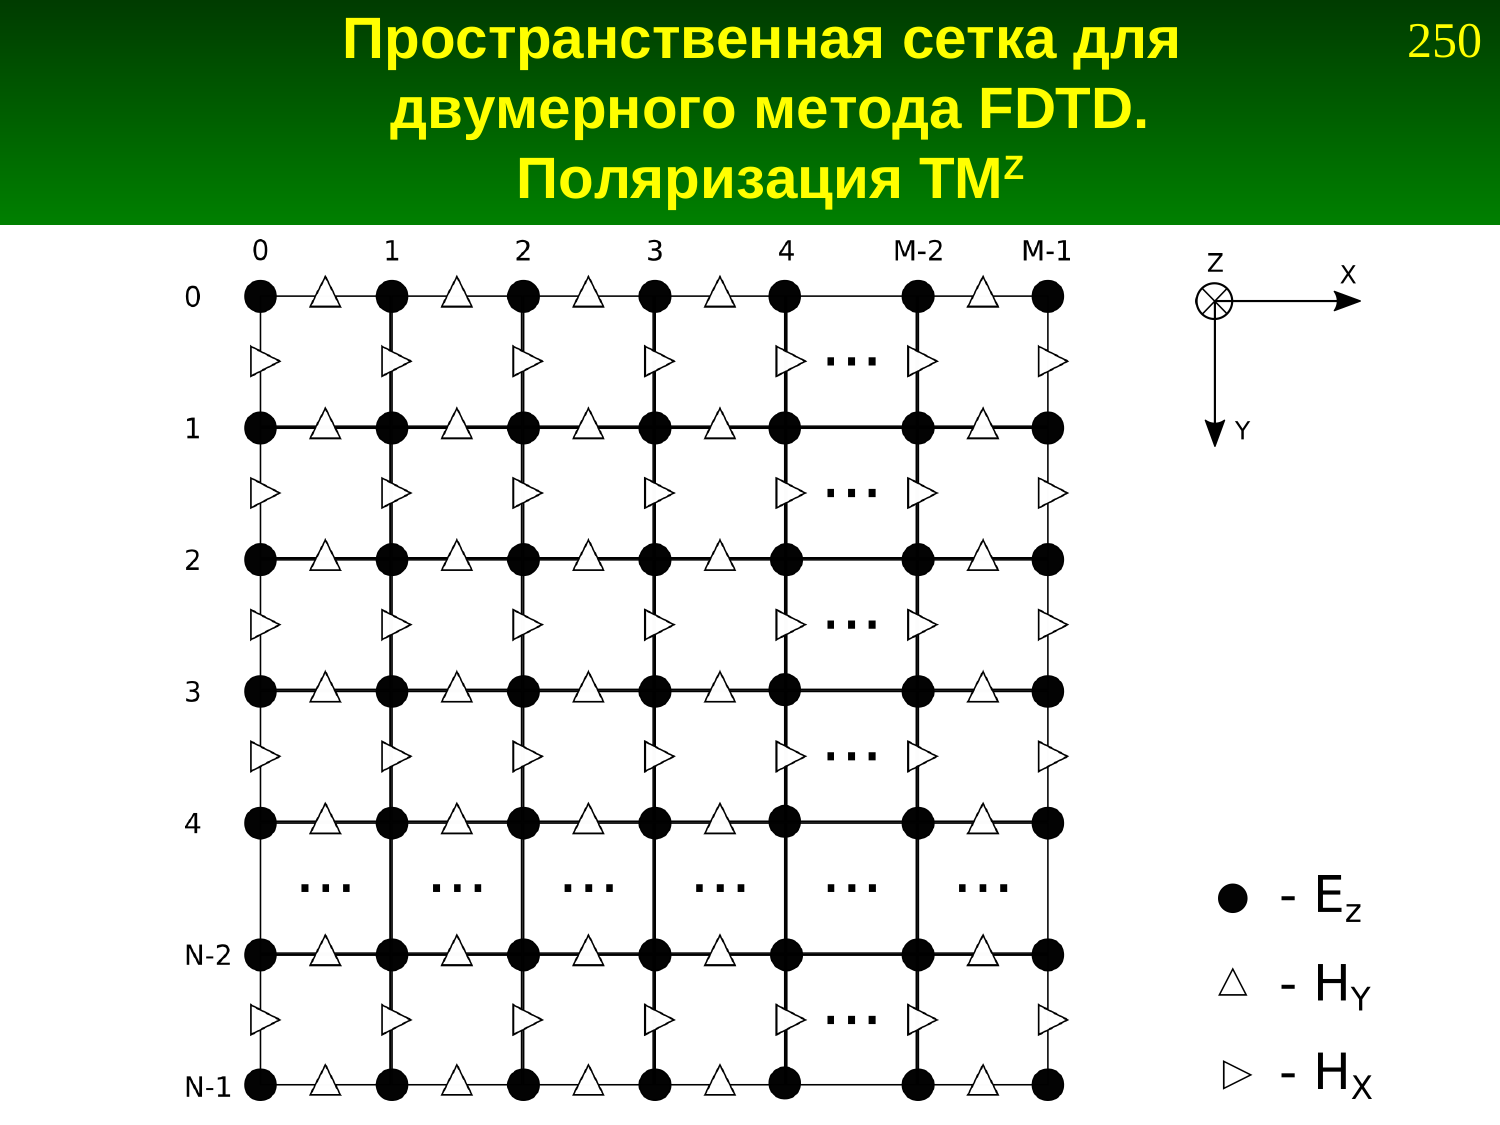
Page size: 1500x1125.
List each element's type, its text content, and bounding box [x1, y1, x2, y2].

picture [1195, 253, 1361, 447]
picture [185, 239, 1070, 1101]
picture [1218, 875, 1372, 1099]
title Пространственная сетка для двумерного метода FDTD. Поляризация TMZ [100, 0, 1441, 219]
